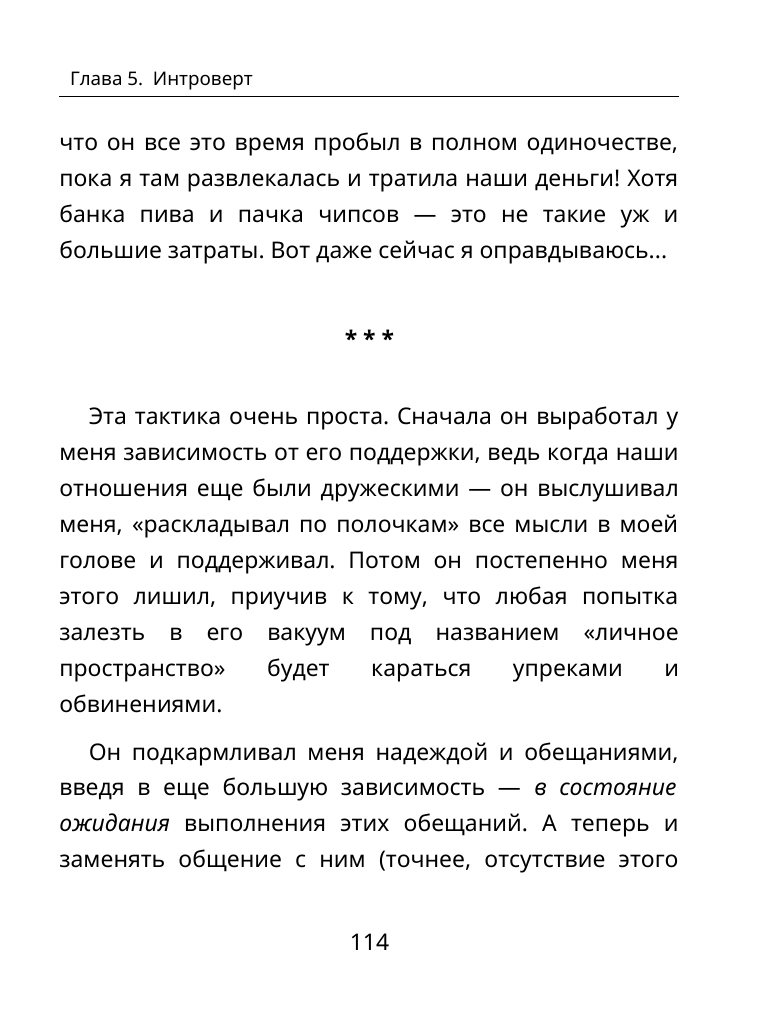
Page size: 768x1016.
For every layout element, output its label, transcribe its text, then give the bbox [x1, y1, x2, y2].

text Эта тактика очень проста. Сначала он выработал у меня зависимость от его поддержки, ведь когда наши отношения еще были дружескими — он выслушивал меня, «раскладывал по полочкам» все мысли в моей голове и поддерживал. Потом он постепенно меня этого лишил, приучив к тому, что любая попытка залезть в его вакуум под названием «личное пространство» будет караться упреками и обвинениями. [59, 400, 679, 719]
text Он подкармливал меня надеждой и обещаниями, введя в еще большую зависимость — в состояние ожидания выполнения этих обещаний. А теперь и заменять общение с ним (точнее, отсутствие этого [59, 735, 679, 874]
subtitle * * * [59, 323, 679, 354]
text что он все это время пробыл в полном одиночестве, пока я там развлекалась и тратила наши деньги! Хотя банка пива и пачка чипсов — это не такие уж и большие затраты. Вот даже сейчас я оправдываюсь... [59, 126, 679, 265]
